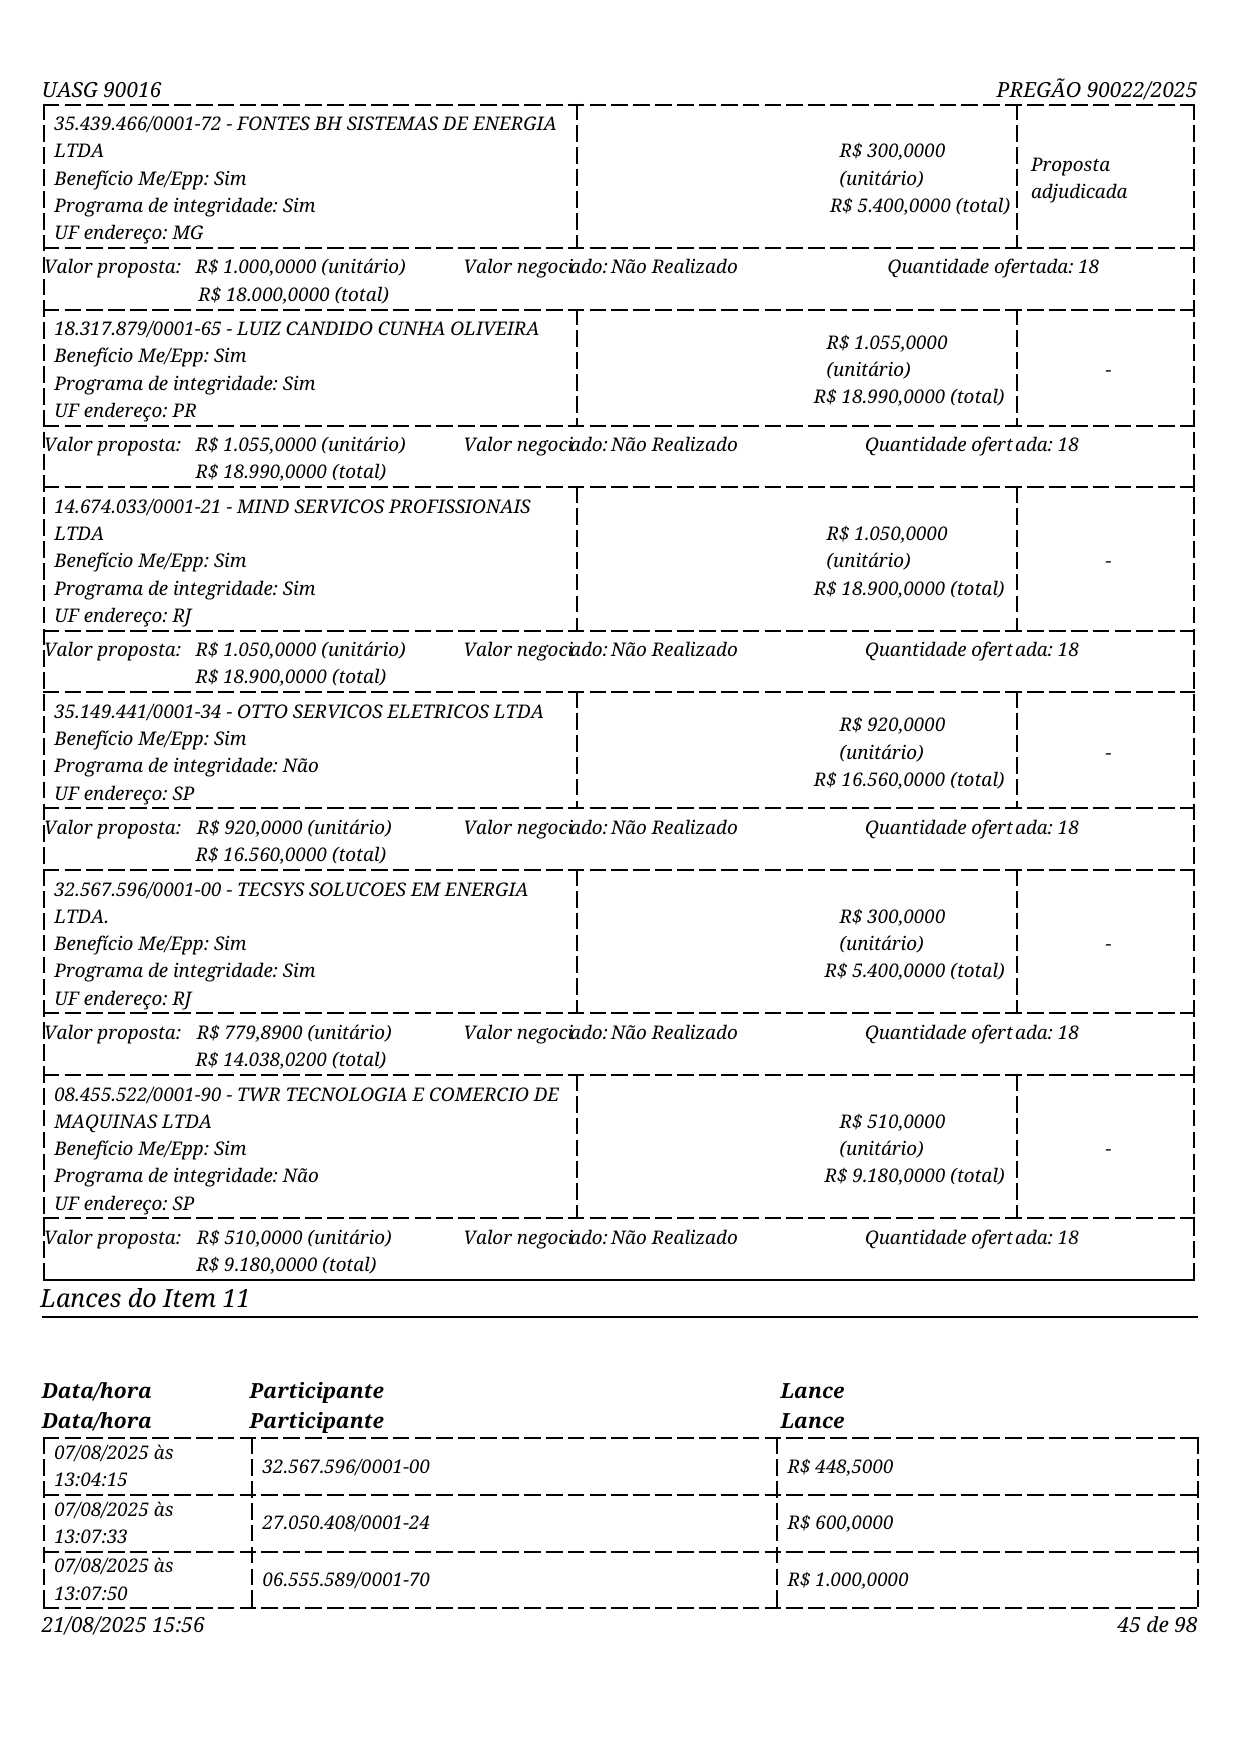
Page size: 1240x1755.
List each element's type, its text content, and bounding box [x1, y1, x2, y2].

table_cell [1101, 807, 1194, 869]
table_cell - [1101, 869, 1194, 1012]
table_cell [577, 104, 787, 247]
table_cell R$ 920,0000 (unitário) R$ 16.560,0000 (total) [788, 691, 1017, 807]
table_cell - [1101, 1074, 1194, 1217]
table_cell - [1101, 691, 1194, 807]
table_cell Valor proposta: R$ 1.050,0000 (unitário) Valor negoci R$ 18.900,0000 (total) [44, 630, 577, 691]
table_cell ada: 18 [1017, 630, 1101, 691]
table_cell 14.674.033/0001-21 - MIND SERVICOS PROFISSIONAIS LTDA Benefício Me/Epp: Sim Programa de integridade: Sim UF endereço: RJ [44, 486, 577, 629]
table_cell Quantidade ofert [788, 425, 1017, 486]
table_cell 07/08/2025 às 13:07:33 [44, 1494, 252, 1551]
table_cell 07/08/2025 às 13:07:50 [44, 1551, 252, 1607]
table_cell Valor proposta: R$ 1.000,0000 (unitário) Valor negoci R$ 18.000,0000 (total) [44, 247, 577, 308]
text Lances do Item 11 [40, 1281, 1200, 1315]
table_cell Valor proposta: R$ 510,0000 (unitário) Valor negoci R$ 9.180,0000 (total) [44, 1217, 577, 1279]
table_cell Quantidade ofert [788, 807, 1017, 869]
table_cell R$ 300,0000 (unitário) R$ 5.400,0000 (total) [788, 104, 1017, 247]
table_cell ado: Não Realizado [577, 807, 787, 869]
table_cell ada: 18 [1017, 1217, 1101, 1279]
table_cell ada: 18 [1017, 1012, 1101, 1074]
table_cell R$ 1.000,0000 [777, 1551, 1198, 1607]
table_cell ada: 18 [1017, 425, 1101, 486]
table_cell - [1101, 309, 1194, 424]
table_cell R$ 1.055,0000 (unitário) R$ 18.990,0000 (total) [788, 309, 1017, 424]
table_header 32.567.596/0001-00 [252, 1437, 777, 1494]
table_cell 35.439.466/0001-72 - FONTES BH SISTEMAS DE ENERGIA LTDA Benefício Me/Epp: Sim Programa de integridade: Sim UF endereço: MG [44, 104, 577, 247]
table_cell [1017, 1074, 1101, 1217]
table_cell R$ 510,0000 (unitário) R$ 9.180,0000 (total) [788, 1074, 1017, 1217]
table_cell 35.149.441/0001-34 - OTTO SERVICOS ELETRICOS LTDA Benefício Me/Epp: Sim Programa de integridade: Não UF endereço: SP [44, 691, 577, 807]
table_cell [577, 486, 787, 629]
table_cell 27.050.408/0001-24 [252, 1494, 777, 1551]
table_cell Proposta adjudicada [1017, 104, 1194, 247]
table_cell 18.317.879/0001-65 - LUIZ CANDIDO CUNHA OLIVEIRA Benefício Me/Epp: Sim Programa de integridade: Sim UF endereço: PR [44, 309, 577, 424]
table_cell ado: Não Realizado [577, 1217, 787, 1279]
table_cell [1101, 1012, 1194, 1074]
table_cell [1101, 630, 1194, 691]
table_cell [577, 869, 787, 1012]
table_cell 06.555.589/0001-70 [252, 1551, 777, 1607]
table_cell 32.567.596/0001-00 - TECSYS SOLUCOES EM ENERGIA LTDA. Benefício Me/Epp: Sim Programa de integridade: Sim UF endereço: RJ [44, 869, 577, 1012]
table_cell [1017, 309, 1101, 424]
table_cell ado: Não Realizado [577, 247, 787, 308]
table_cell [1101, 425, 1194, 486]
table_cell Valor proposta: R$ 779,8900 (unitário) Valor negoci R$ 14.038,0200 (total) [44, 1012, 577, 1074]
table_cell Quantidade ofertada: 18 [788, 247, 1194, 308]
table_cell [1017, 869, 1101, 1012]
table_cell [577, 309, 787, 424]
table_cell ado: Não Realizado [577, 630, 787, 691]
table_cell [1101, 1217, 1194, 1279]
table_header 07/08/2025 às 13:04:15 [44, 1437, 252, 1494]
table_cell [577, 691, 787, 807]
table_cell Valor proposta: R$ 1.055,0000 (unitário) Valor negoci R$ 18.990,0000 (total) [44, 425, 577, 486]
table_cell - [1101, 486, 1194, 629]
table_cell ado: Não Realizado [577, 425, 787, 486]
text Data/hora Participante Lance [42, 1407, 1200, 1435]
table_cell ada: 18 [1017, 807, 1101, 869]
table_cell [1017, 691, 1101, 807]
table_cell Quantidade ofert [788, 1217, 1017, 1279]
table_cell R$ 1.050,0000 (unitário) R$ 18.900,0000 (total) [788, 486, 1017, 629]
table_cell [1017, 486, 1101, 629]
text Data/hora Participante Lance [42, 1376, 1200, 1404]
table_cell Valor proposta: R$ 920,0000 (unitário) Valor negoci R$ 16.560,0000 (total) [44, 807, 577, 869]
table_cell ado: Não Realizado [577, 1012, 787, 1074]
table_cell R$ 300,0000 (unitário) R$ 5.400,0000 (total) [788, 869, 1017, 1012]
table_cell Quantidade ofert [788, 630, 1017, 691]
table_cell Quantidade ofert [788, 1012, 1017, 1074]
table_header R$ 448,5000 [777, 1437, 1198, 1494]
table_cell 08.455.522/0001-90 - TWR TECNOLOGIA E COMERCIO DE MAQUINAS LTDA Benefício Me/Epp: Sim Programa de integridade: Não UF endereço: SP [44, 1074, 577, 1217]
table_cell R$ 600,0000 [777, 1494, 1198, 1551]
table_cell [577, 1074, 787, 1217]
